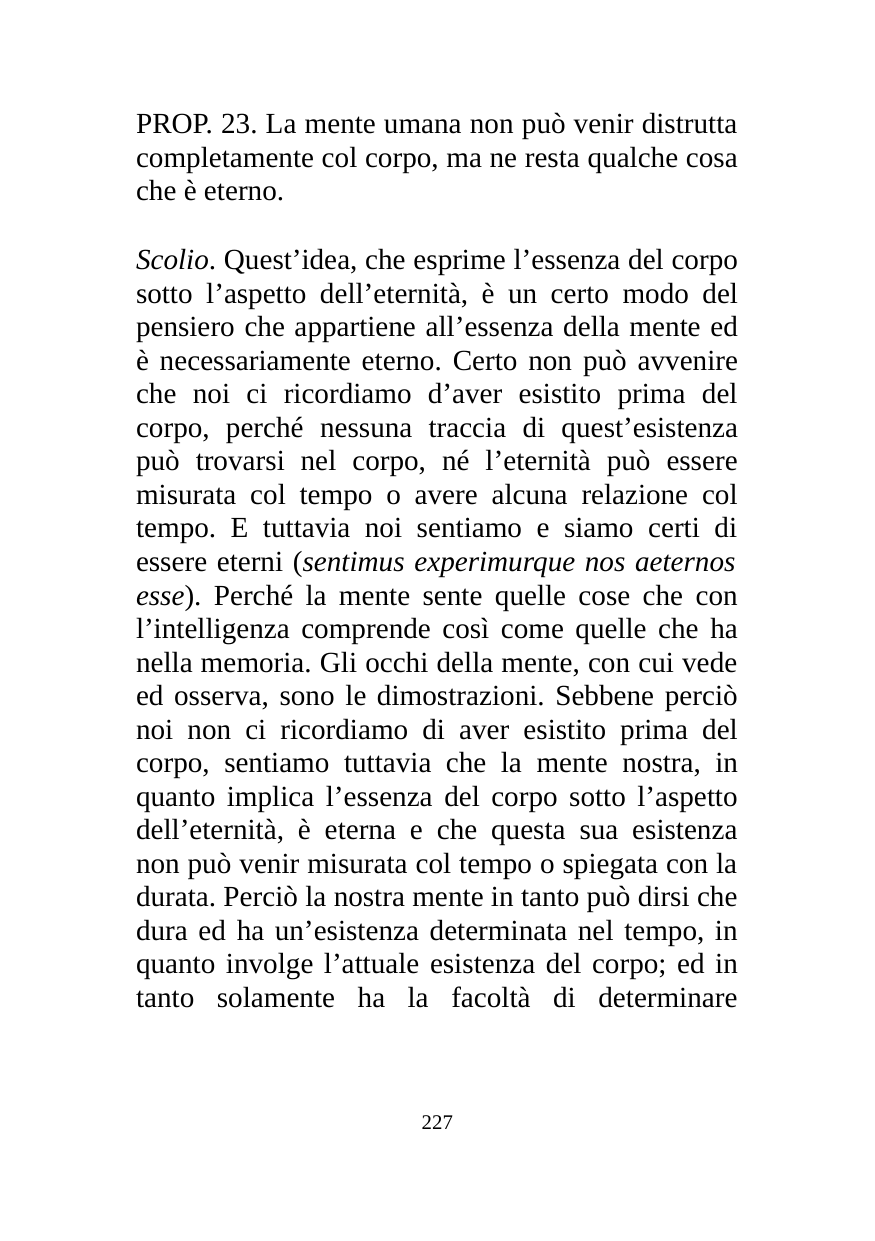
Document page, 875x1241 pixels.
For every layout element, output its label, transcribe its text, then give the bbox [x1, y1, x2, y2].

text PROP. 23. La mente umana non può venir distrutta completamente col corpo, ma ne resta qualche cosa che è eterno. [136, 106, 738, 207]
text Scolio. Quest’idea, che esprime l’essenza del corpo sotto l’aspetto dell’eternità, è un certo modo del pensiero che appartiene all’essenza della mente ed è necessariamente eterno. Certo non può avvenire che noi ci ricordiamo d’aver esistito prima del corpo, perché nessuna traccia di quest’esistenza può trovarsi nel corpo, né l’eternità può essere misurata col tempo o avere alcuna relazione col tempo. E tuttavia noi sentiamo e siamo certi di essere eterni (sentimus experimurque nos aeternos esse). Perché la mente sente quelle cose che con l’intelligenza comprende così come quelle che ha nella memoria. Gli occhi della mente, con cui vede ed osserva, sono le dimostrazioni. Sebbene perciò noi non ci ricordiamo di aver esistito prima del corpo, sentiamo tuttavia che la mente nostra, in quanto implica l’essenza del corpo sotto l’aspetto dell’eternità, è eterna e che questa sua esistenza non può venir misurata col tempo o spiegata con la durata. Perciò la nostra mente in tanto può dirsi che dura ed ha un’esistenza determinata nel tempo, in quanto involge l’attuale esistenza del corpo; ed in tanto solamente ha la facoltà di determinare [136, 242, 738, 1014]
